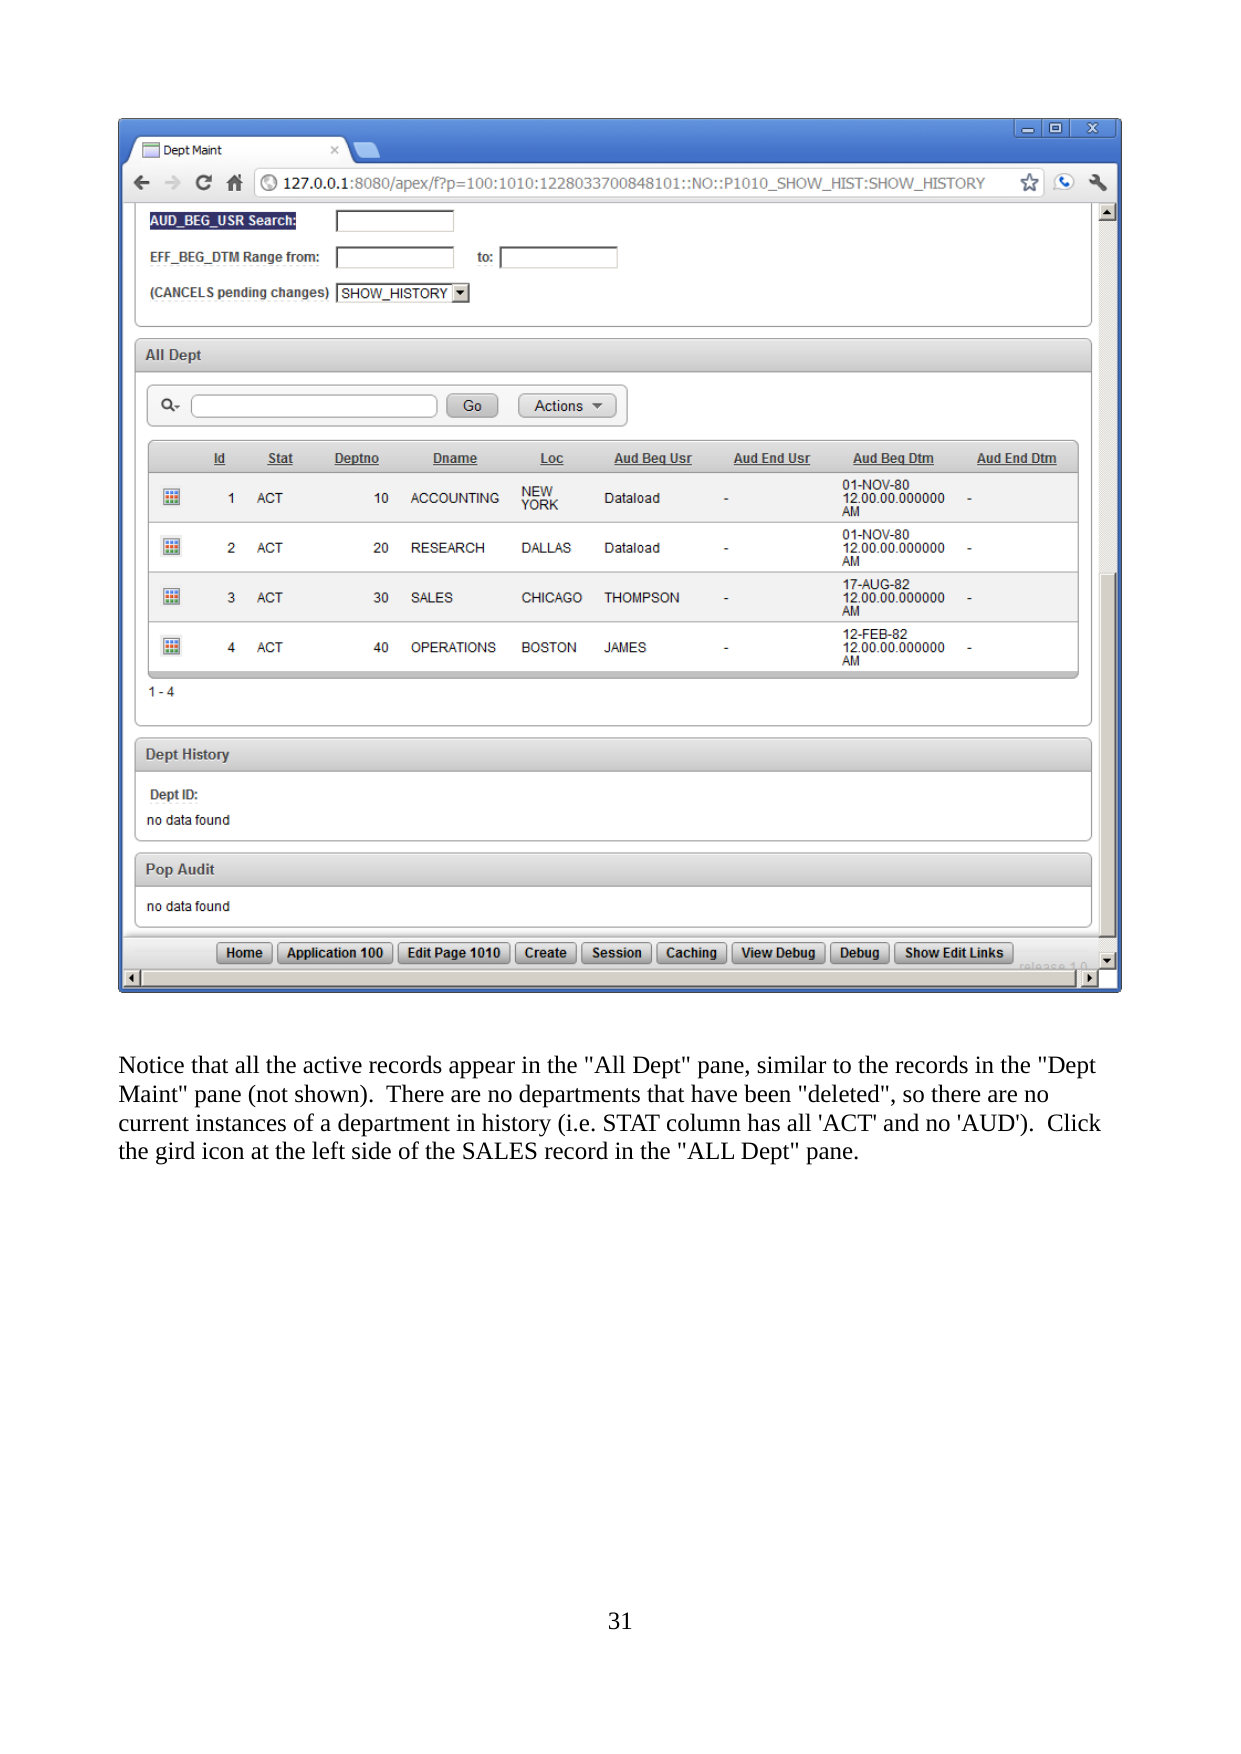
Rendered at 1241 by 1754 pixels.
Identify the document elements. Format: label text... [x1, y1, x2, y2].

picture [118, 118, 1122, 993]
text Notice that all the active records appear in the "All Dept" pane, similar to the records in the "Dept Maint" pane (not shown). There are no departments that have been "deleted", so there are no current instances of a department in history (i.e. STAT column has all 'ACT' and no 'AUD'). Click the gird icon at the left side of the SALES record in the "ALL Dept" pane. [118, 1050, 1122, 1165]
